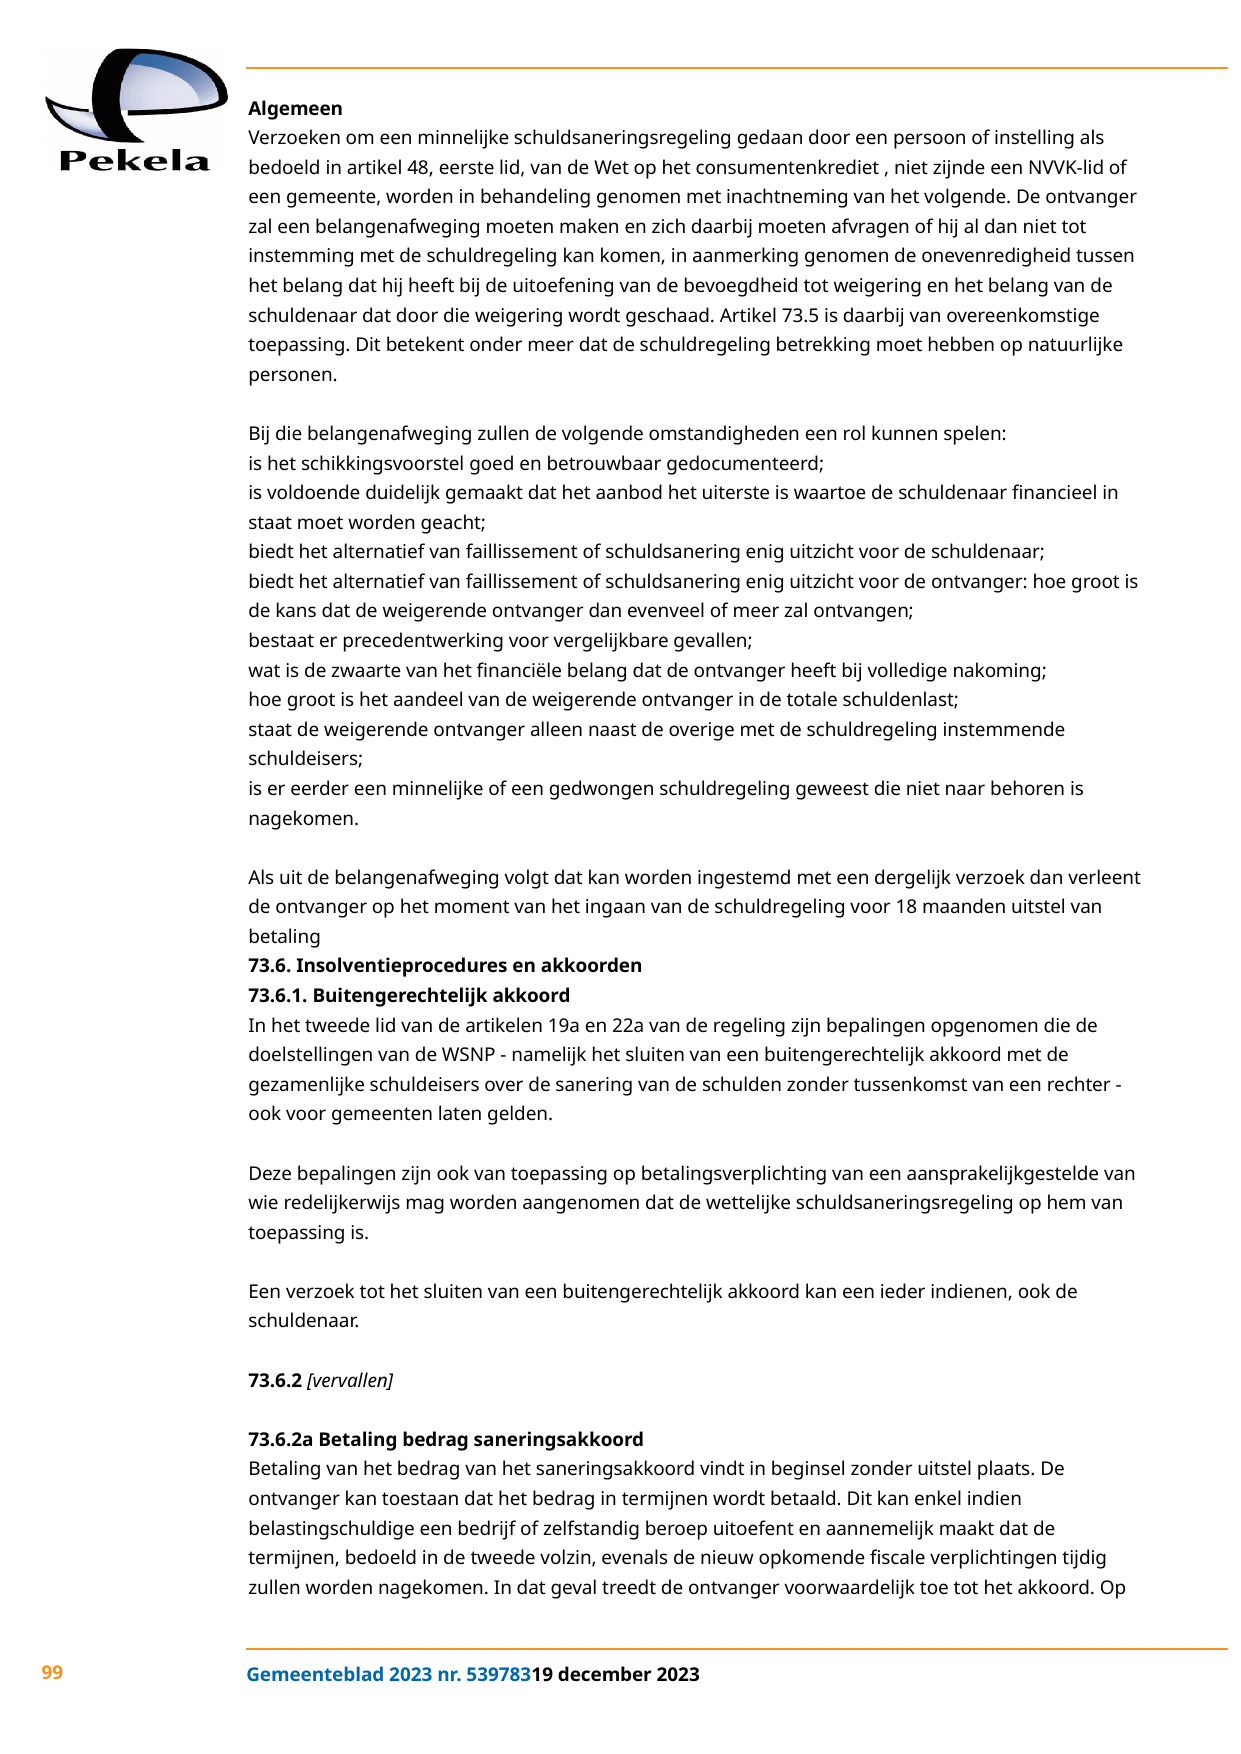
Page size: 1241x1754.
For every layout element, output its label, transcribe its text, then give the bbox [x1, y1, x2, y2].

text In het tweede lid van de artikelen 19a en 22a van de regeling zijn bepalingen opgenomen die de doelstellingen van de WSNP - namelijk het sluiten van een buitengerechtelijk akkoord met de gezamenlijke schuldeisers over de sanering van de schulden zonder tussenkomst van een rechter - ook voor gemeenten laten gelden. [248, 1012, 1152, 1126]
text biedt het alternatief van faillissement of schuldsanering enig uitzicht voor de schuldenaar; [248, 538, 1152, 564]
text Als uit de belangenafweging volgt dat kan worden ingestemd met een dergelijk verzoek dan verleent de ontvanger op het moment van het ingaan van de schuldregeling voor 18 maanden uitstel van betaling [248, 864, 1152, 949]
text Een verzoek tot het sluiten van een buitengerechtelijk akkoord kan een ieder indienen, ook de schuldenaar. [248, 1278, 1152, 1333]
text 73.6.1. Buitengerechtelijk akkoord [248, 982, 1152, 1008]
text bestaat er precedentwerking voor vergelijkbare gevallen; [248, 627, 1152, 653]
text staat de weigerende ontvanger alleen naast de overige met de schuldregeling instemmende schuldeisers; [248, 716, 1152, 771]
text is voldoende duidelijk gemaakt dat het aanbod het uiterste is waartoe de schuldenaar financieel in staat moet worden geacht; [248, 479, 1152, 535]
text Algemeen [248, 95, 1152, 121]
picture [41, 47, 231, 172]
text Betaling van het bedrag van het saneringsakkoord vindt in beginsel zonder uitstel plaats. De ontvanger kan toestaan dat het bedrag in termijnen wordt betaald. Dit kan enkel indien belastingschuldige een bedrijf of zelfstandig beroep uitoefent en aannemelijk maakt dat de termijnen, bedoeld in de tweede volzin, evenals de nieuw opkomende fiscale verplichtingen tijdig zullen worden nagekomen. In dat geval treedt de ontvanger voorwaardelijk toe tot het akkoord. Op [248, 1456, 1152, 1600]
text Verzoeken om een minnelijke schuldsaneringsregeling gedaan door een persoon of instelling als bedoeld in artikel 48, eerste lid, van de Wet op het consumentenkrediet , niet zijnde een NVVK-lid of een gemeente, worden in behandeling genomen met inachtneming van het volgende. De ontvanger zal een belangenafweging moeten maken en zich daarbij moeten afvragen of hij al dan niet tot instemming met de schuldregeling kan komen, in aanmerking genomen de onevenredigheid tussen het belang dat hij heeft bij de uitoefening van de bevoegdheid tot weigering en het belang van de schuldenaar dat door die weigering wordt geschaad. Artikel 73.5 is daarbij van overeenkomstige toepassing. Dit betekent onder meer dat de schuldregeling betrekking moet hebben op natuurlijke personen. [248, 124, 1152, 387]
text biedt het alternatief van faillissement of schuldsanering enig uitzicht voor de ontvanger: hoe groot is de kans dat de weigerende ontvanger dan evenveel of meer zal ontvangen; [248, 568, 1152, 623]
text Bij die belangenafweging zullen de volgende omstandigheden een rol kunnen spelen: [248, 420, 1152, 446]
text 73.6.2a Betaling bedrag saneringsakkoord [248, 1426, 1152, 1452]
text 73.6. Insolventieprocedures en akkoorden [248, 953, 1152, 978]
text is het schikkingsvoorstel goed en betrouwbaar gedocumenteerd; [248, 450, 1152, 476]
text wat is de zwaarte van het financiële belang dat de ontvanger heeft bij volledige nakoming; [248, 657, 1152, 683]
text Deze bepalingen zijn ook van toepassing op betalingsverplichting van een aansprakelijkgestelde van wie redelijkerwijs mag worden aangenomen dat de wettelijke schuldsaneringsregeling op hem van toepassing is. [248, 1160, 1152, 1245]
text hoe groot is het aandeel van de weigerende ontvanger in de totale schuldenlast; [248, 686, 1152, 712]
text is er eerder een minnelijke of een gedwongen schuldregeling geweest die niet naar behoren is nagekomen. [248, 775, 1152, 831]
text 73.6.2 [vervallen] [248, 1367, 1152, 1393]
